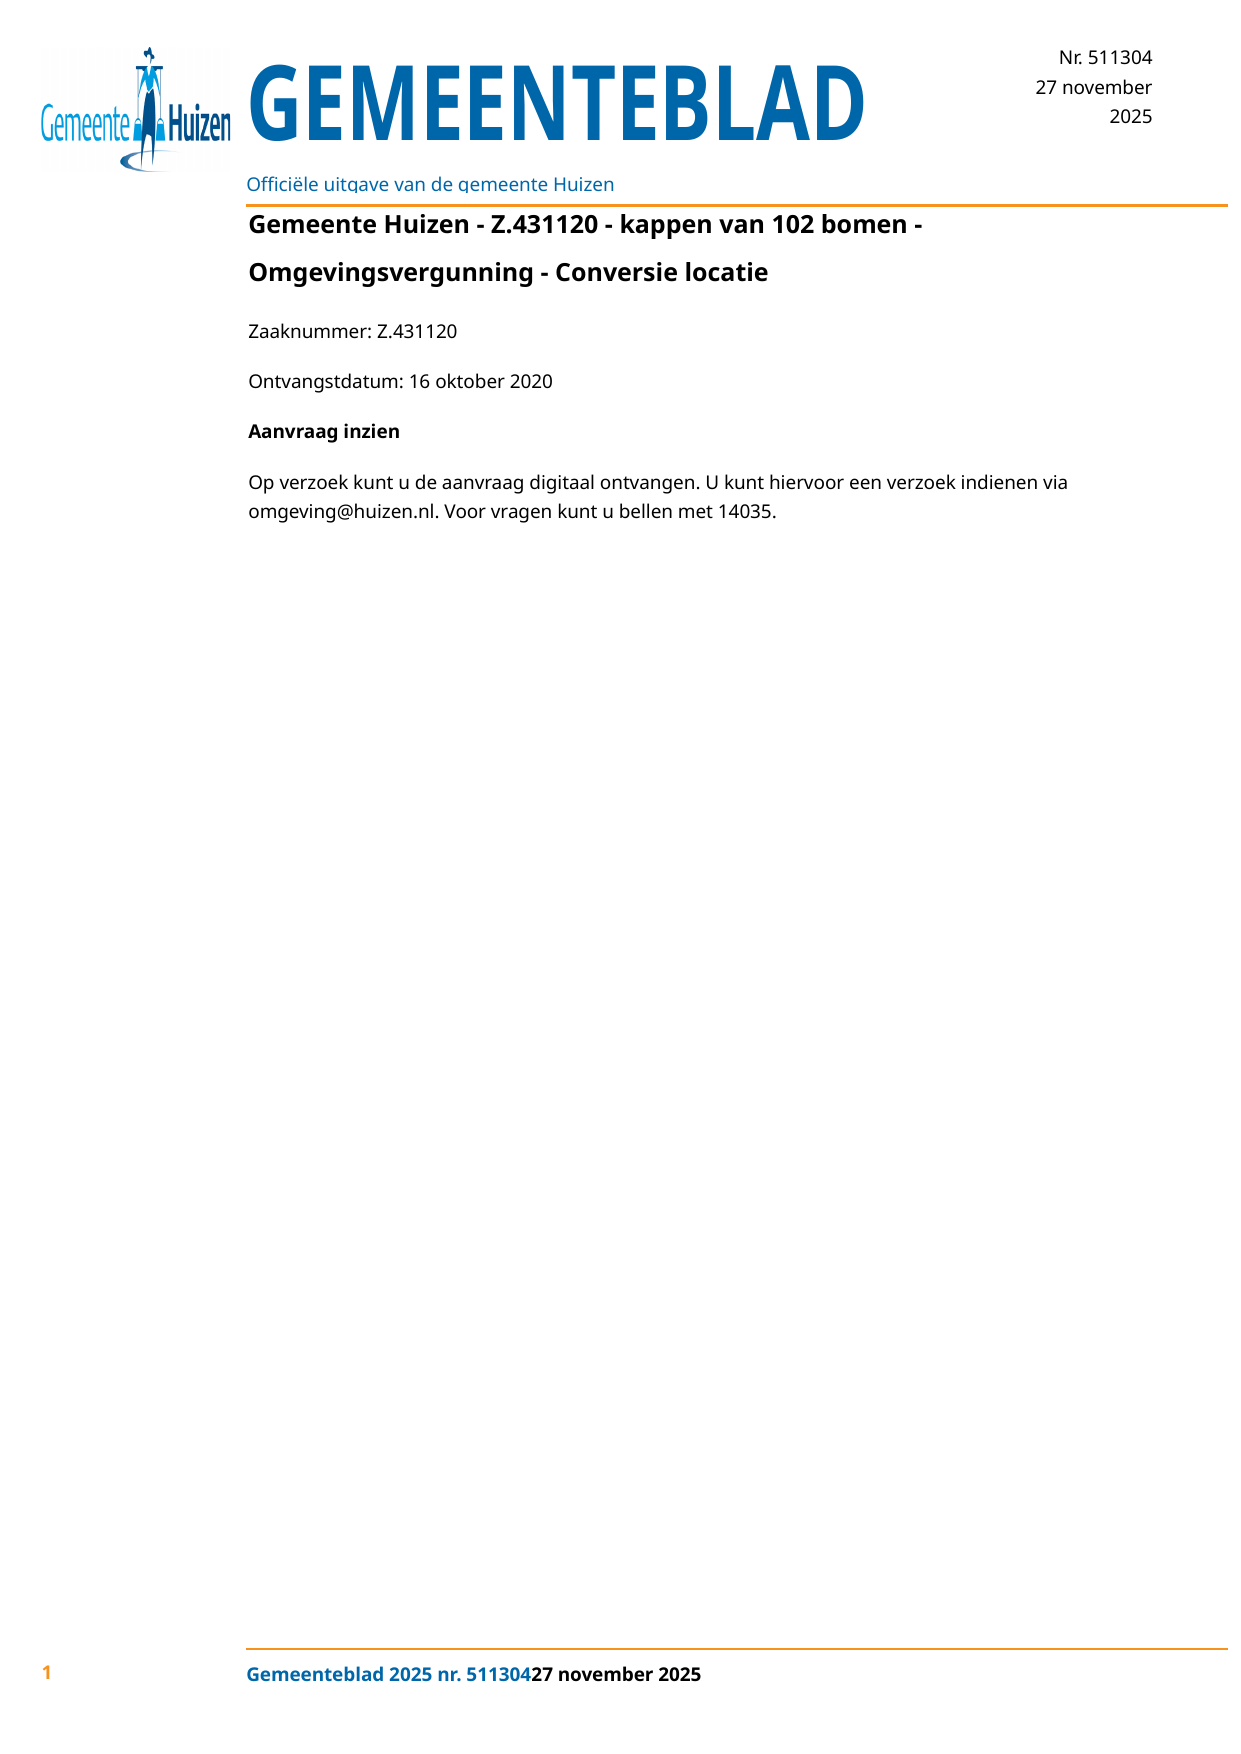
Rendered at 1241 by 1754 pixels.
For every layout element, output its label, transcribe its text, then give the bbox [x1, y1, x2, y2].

text Aanvraag inzien [248, 419, 1152, 444]
text Gemeente Huizen - Z.431120 - kappen van 102 bomen - Omgevingsvergunning - Conversie locatie [248, 207, 1152, 288]
picture [41, 47, 231, 172]
text Ontvangstdatum: 16 oktober 2020 [248, 368, 1152, 394]
text Op verzoek kunt u de aanvraag digitaal ontvangen. U kunt hiervoor een verzoek indienen via omgeving@huizen.nl. Voor vragen kunt u bellen met 14035. [248, 469, 1152, 524]
text Zaaknummer: Z.431120 [248, 318, 1152, 344]
